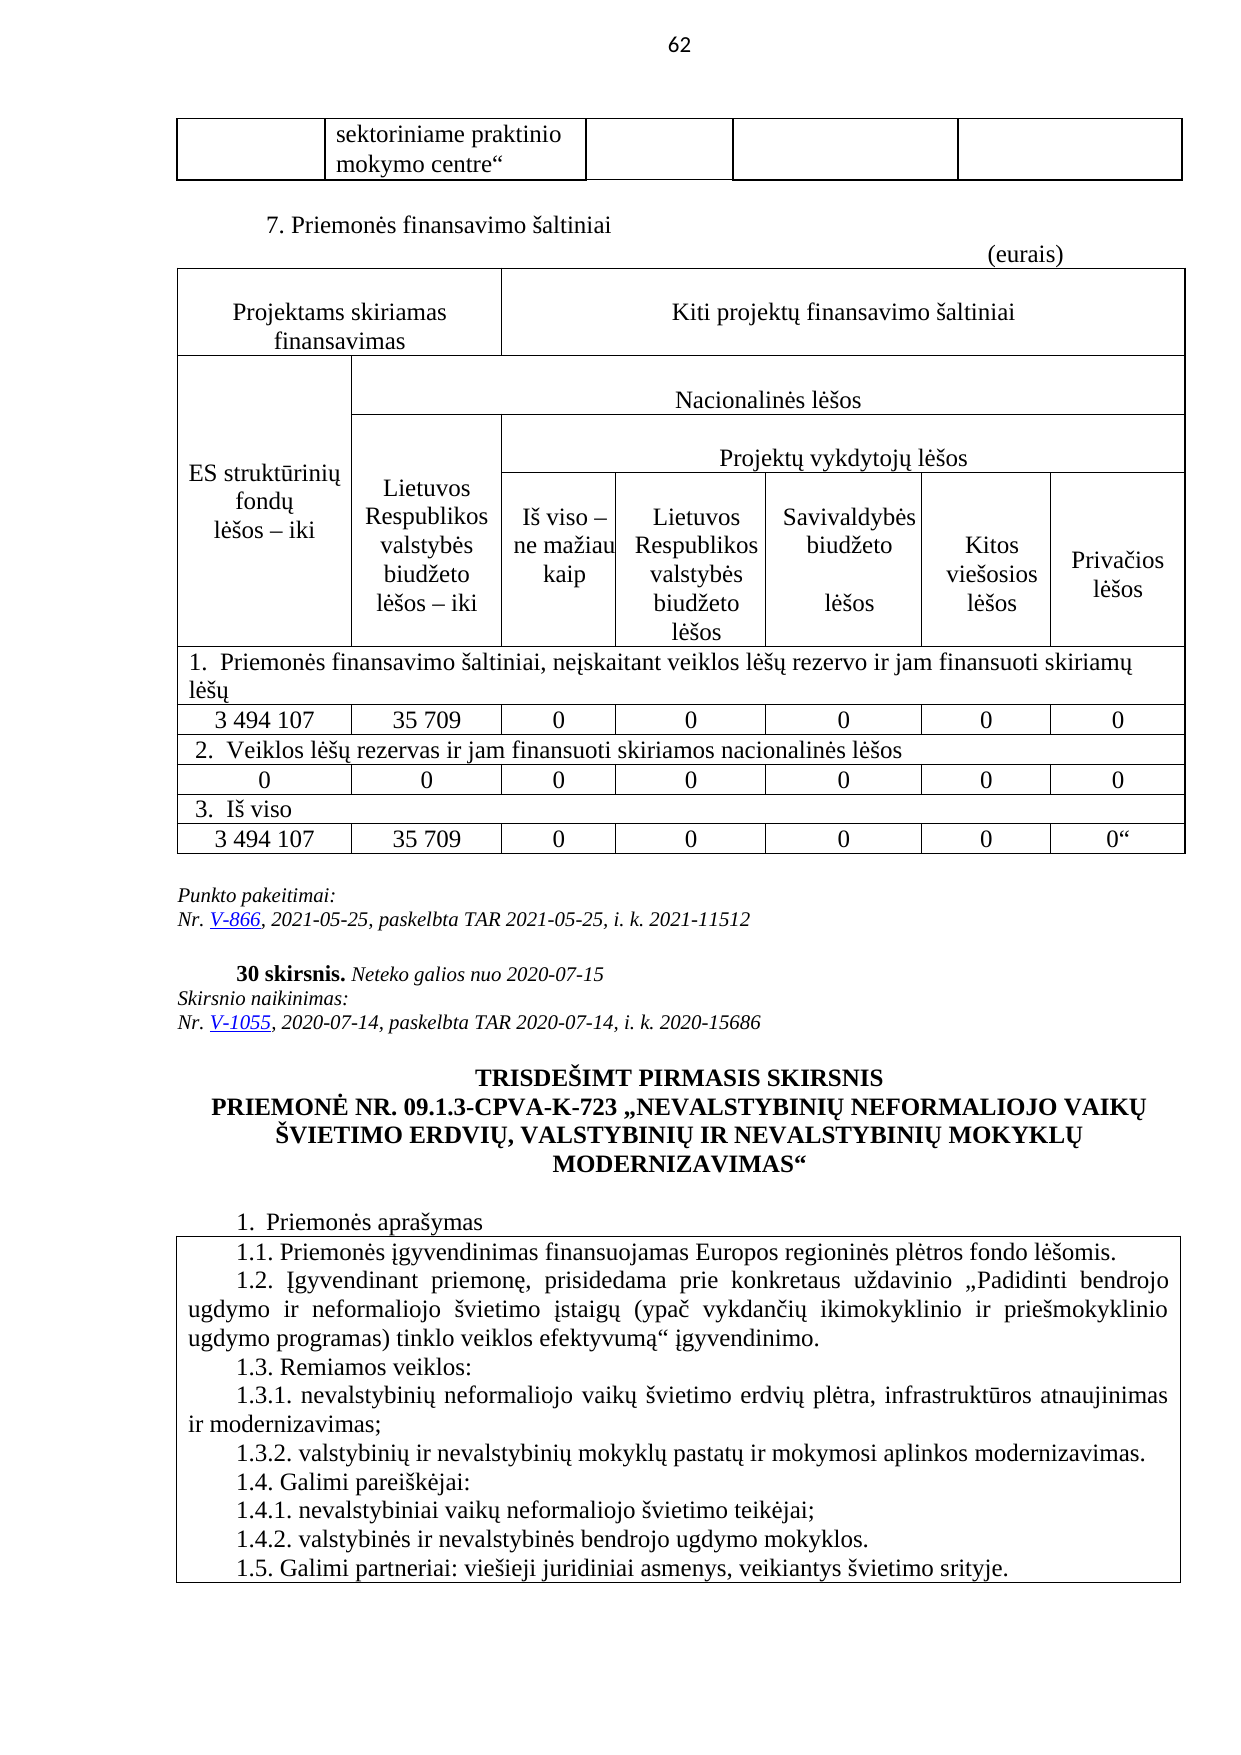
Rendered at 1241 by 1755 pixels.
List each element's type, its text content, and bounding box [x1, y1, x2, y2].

table_cell 0 [922, 824, 1050, 853]
table_header Kiti projektų finansavimo šaltiniai [502, 269, 1184, 355]
table_cell 3 494 107 [178, 705, 351, 734]
table_cell 0 [1051, 765, 1184, 793]
table_cell 0“ [1051, 824, 1184, 853]
table_cell 1.2. Įgyvendinant priemonę, prisidedama prie konkretaus uždavinio „Padidinti bendrojo ugdymo ir neformaliojo švietimo įstaigų (ypač vykdančių ikimokyklinio ir priešmokyklinio ugdymo programas) tinklo veiklos efektyvumą“ įgyvendinimo. [177, 1265, 1180, 1352]
table_cell [587, 119, 732, 179]
table_cell 1.4. Galimi pareiškėjai: 1.4.1. nevalstybiniai vaikų neformaliojo švietimo teikėjai; 1.4.2. valstybinės ir nevalstybinės bendrojo ugdymo mokyklos. [177, 1467, 1180, 1553]
table_cell 0 [616, 705, 765, 734]
table_cell 0 [922, 765, 1050, 793]
table_cell 0 [766, 824, 921, 853]
table_cell Lietuvos Respublikos valstybės biudžeto lėšos – iki [352, 415, 501, 646]
table_cell 0 [502, 765, 615, 793]
table_cell ES struktūrinių fondų lėšos – iki [178, 356, 351, 646]
table_cell Privačios lėšos [1051, 473, 1184, 646]
text (eurais) [987, 239, 1181, 268]
table_cell 3. Iš viso [178, 795, 1184, 823]
table_cell 0 [616, 824, 765, 853]
table_cell 0 [766, 765, 921, 793]
table_cell 1.3. Remiamos veiklos: 1.3.1. nevalstybinių neformaliojo vaikų švietimo erdvių plėtra, infrastruktūros atnaujinimas ir modernizavimas; 1.3.2. valstybinių ir nevalstybinių mokyklų pastatų ir mokymosi aplinkos modernizavimas. [177, 1352, 1180, 1467]
table_cell [959, 119, 1181, 179]
text Nr. V-1055, 2020-07-14, paskelbta TAR 2020-07-14, i. k. 2020-15686 [177, 1010, 1181, 1034]
table_cell Iš viso – ne mažiau kaip [502, 473, 615, 646]
table_cell Nacionalinės lėšos [352, 356, 1184, 413]
text 1. Priemonės aprašymas [236, 1207, 1181, 1236]
table_cell 0 [1051, 705, 1184, 734]
text TRISDEŠIMT PIRMASIS SKIRSNIS [177, 1063, 1181, 1092]
text Nr. V-866, 2021-05-25, paskelbta TAR 2021-05-25, i. k. 2021-11512 [177, 907, 1181, 931]
text 30 skirsnis. Neteko galios nuo 2020-07-15 [177, 960, 1181, 986]
text PRIEMONĖ NR. 09.1.3-CPVA-K-723 „NEVALSTYBINIŲ NEFORMALIOJO VAIKŲ ŠVIETIMO ERDVIŲ, VALSTYBINIŲ IR NEVALSTYBINIŲ MOKYKLŲ MODERNIZAVIMAS“ [177, 1092, 1181, 1178]
table_header Projektams skiriamas finansavimas [178, 269, 501, 355]
table_cell 0 [502, 705, 615, 734]
table_cell 0 [616, 765, 765, 793]
table_cell Lietuvos Respublikos valstybės biudžeto lėšos [616, 473, 765, 646]
table_cell 0 [352, 765, 501, 793]
table_cell 0 [766, 705, 921, 734]
table_cell Projektų vykdytojų lėšos [502, 415, 1184, 472]
table_cell 1.5. Galimi partneriai: viešieji juridiniai asmenys, veikiantys švietimo srityje. [177, 1553, 1180, 1582]
table_cell 35 709 [352, 705, 501, 734]
table_cell [178, 119, 324, 179]
table_cell 0 [922, 705, 1050, 734]
table_cell 35 709 [352, 824, 501, 853]
table_cell sektoriniame praktinio mokymo centre“ [326, 119, 585, 179]
table_cell 1. Priemonės finansavimo šaltiniai, neįskaitant veiklos lėšų rezervo ir jam finansuoti skiriamų lėšų [178, 647, 1184, 704]
table_cell 0 [178, 765, 351, 793]
text Punkto pakeitimai: [177, 883, 1181, 907]
table_cell 0 [502, 824, 615, 853]
table_cell 3 494 107 [178, 824, 351, 853]
text Skirsnio naikinimas: [177, 986, 1181, 1010]
table_cell 2. Veiklos lėšų rezervas ir jam finansuoti skiriamos nacionalinės lėšos [178, 735, 1184, 764]
text 7. Priemonės finansavimo šaltiniai [266, 210, 1181, 239]
table_cell [734, 119, 957, 179]
table_cell Savivaldybės biudžeto lėšos [766, 473, 921, 646]
table_cell Kitos viešosios lėšos [922, 473, 1050, 646]
table_header 1.1. Priemonės įgyvendinimas finansuojamas Europos regioninės plėtros fondo lėšomis. [177, 1237, 1180, 1265]
